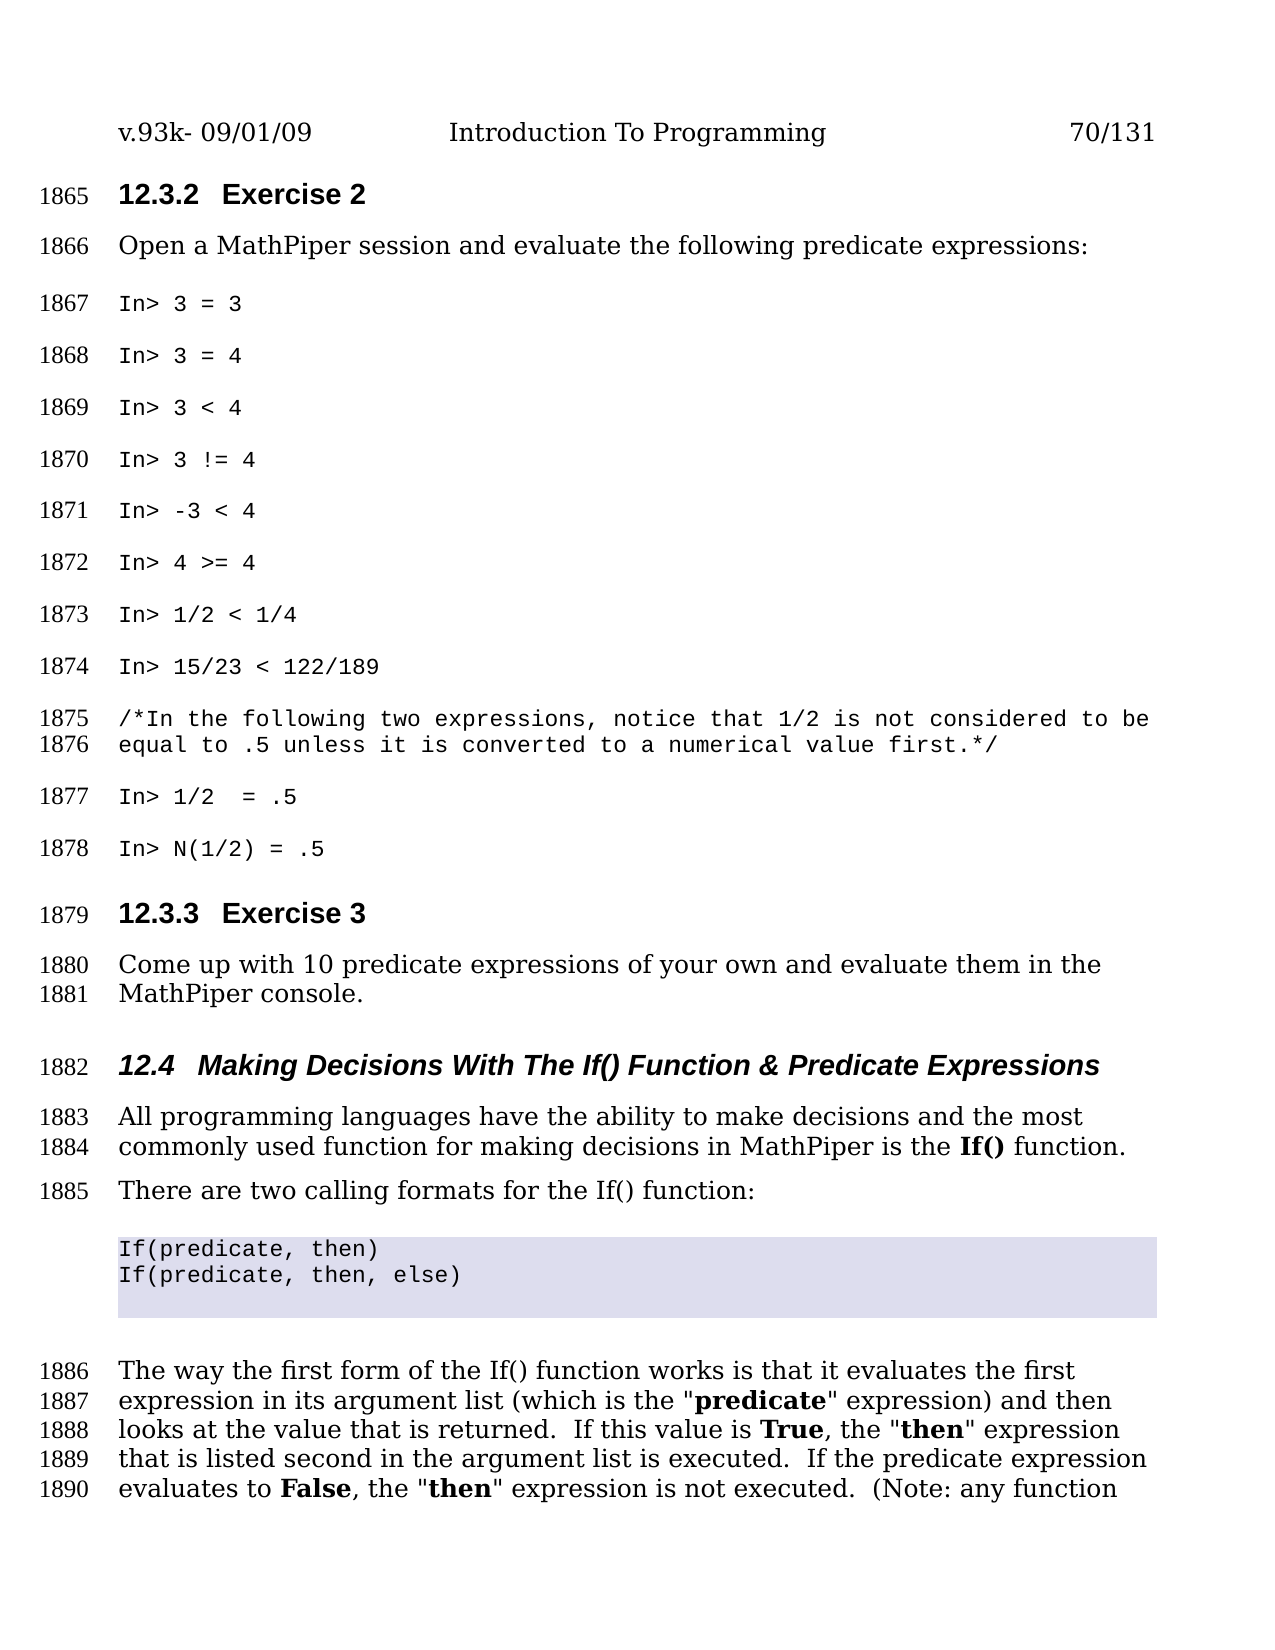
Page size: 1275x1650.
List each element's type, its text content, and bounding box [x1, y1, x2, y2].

text All programming languages have the ability to make decisions and the most commonly used function for making decisions in MathPiper is the If() function. [118, 1102, 1157, 1161]
text In> 4 >= 4 [118, 552, 1157, 578]
subtitle Exercise 2 [118, 177, 1157, 210]
text In> 3 = 3 [118, 292, 1157, 318]
text Come up with 10 predicate expressions of your own and evaluate them in the MathPiper console. [118, 951, 1157, 1009]
text There are two calling formats for the If() function: [118, 1176, 1157, 1205]
text In> 15/23 < 122/189 [118, 656, 1157, 681]
text In> 3 < 4 [118, 396, 1157, 422]
subtitle Making Decisions With The If() Function & Predicate Expressions [118, 1048, 1157, 1081]
text Open a MathPiper session and evaluate the following predicate expressions: [118, 231, 1157, 260]
text /*In the following two expressions, notice that 1/2 is not considered to be equal to .5 unless it is converted to a numerical value first.*/ [118, 707, 1157, 759]
text In> 3 != 4 [118, 448, 1157, 474]
text In> 1/2 = .5 [118, 785, 1157, 811]
text In> 3 = 4 [118, 344, 1157, 370]
text The way the first form of the If() function works is that it evaluates the first expression in its argument list (which is the "predicate" expression) and then looks at the value that is returned. If this value is True, the "then" expression that is listed second in the argument list is executed. If the predicate expression evaluates to False, the "then" expression is not executed. (Note: any function [118, 1357, 1157, 1503]
subtitle Exercise 3 [118, 896, 1157, 929]
table_header If(predicate, then) If(predicate, then, else) [118, 1237, 1157, 1318]
text In> N(1/2) = .5 [118, 837, 1157, 863]
text In> 1/2 < 1/4 [118, 604, 1157, 629]
text In> -3 < 4 [118, 500, 1157, 526]
